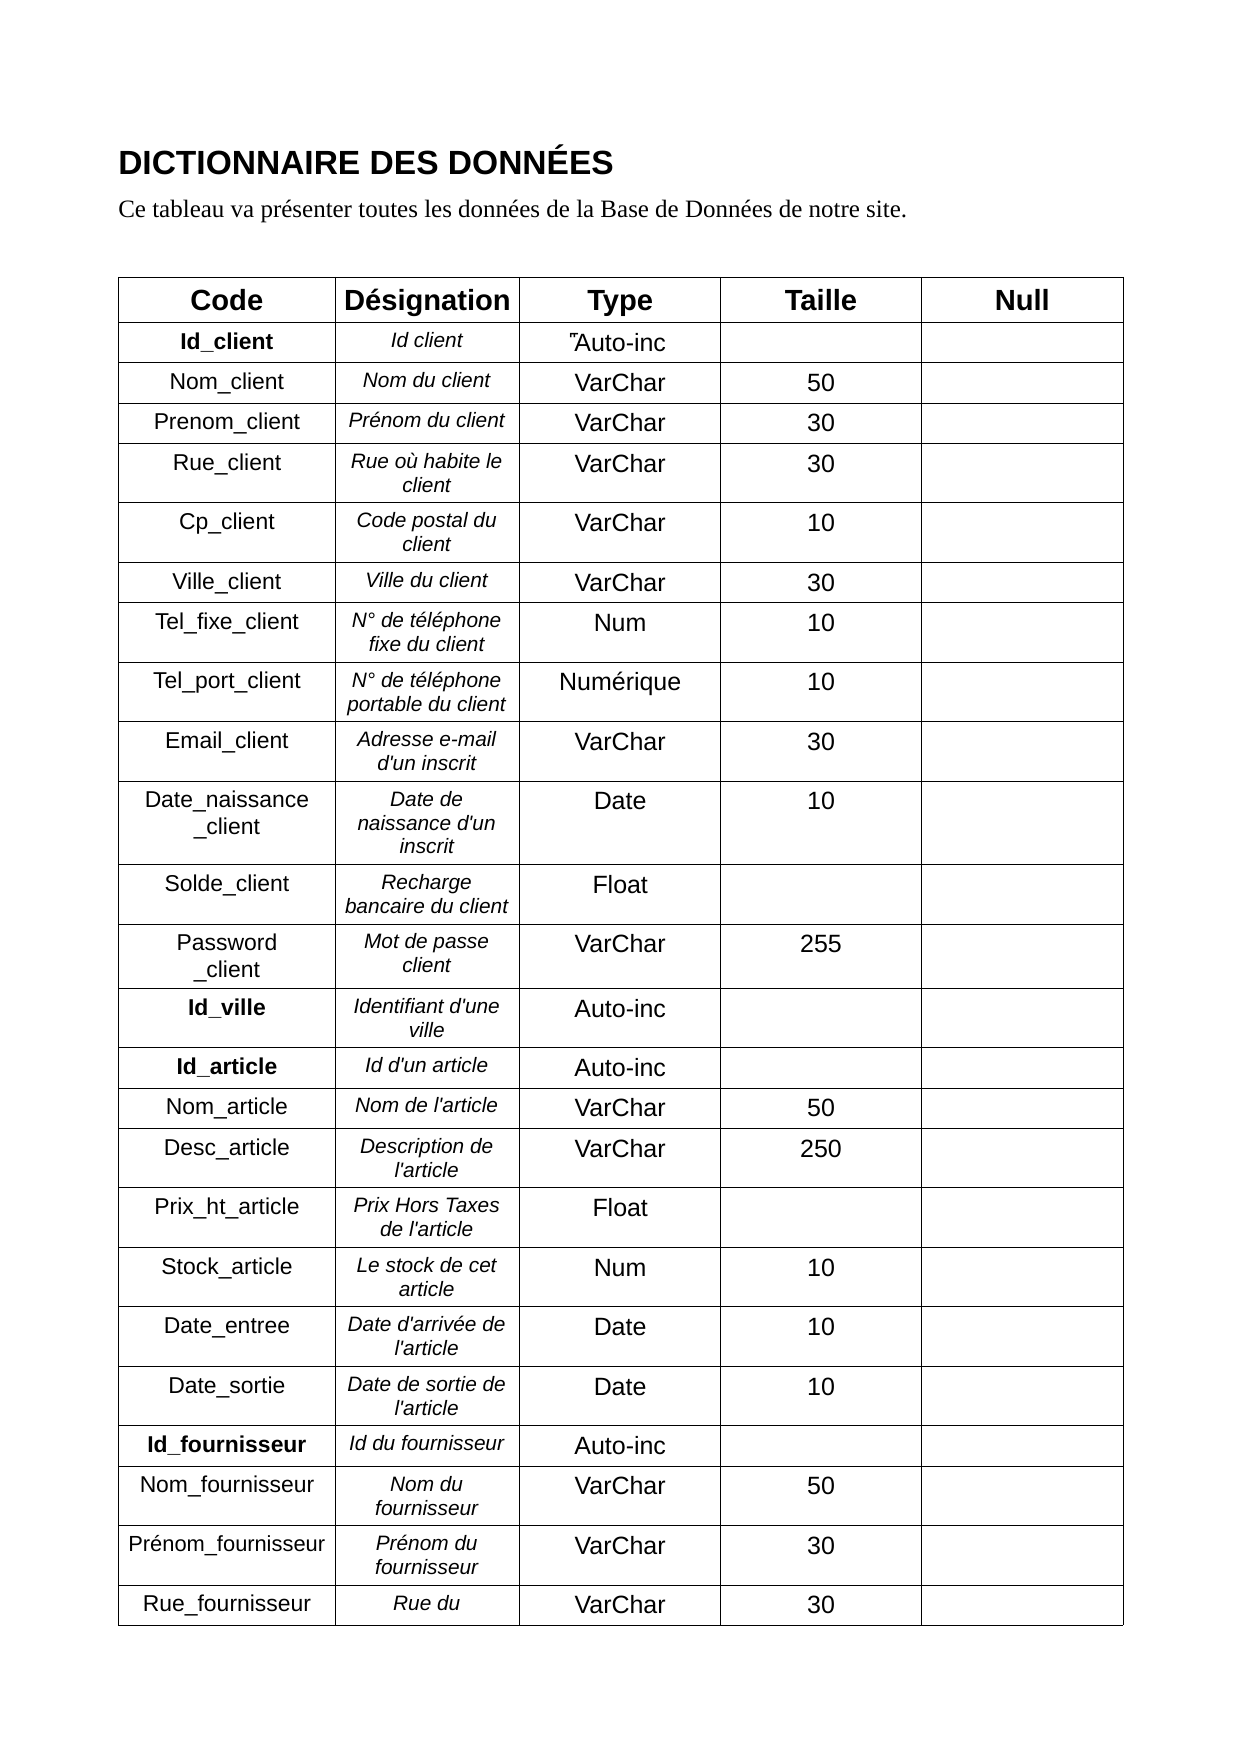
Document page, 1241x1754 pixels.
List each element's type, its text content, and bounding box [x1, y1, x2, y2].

table_cell [721, 989, 921, 1047]
table_cell ꜠Auto-inc [520, 323, 720, 362]
table_cell Date_sortie [119, 1367, 335, 1425]
table_cell VarChar [520, 722, 720, 781]
table_cell 255 [721, 925, 921, 988]
table_cell Rue où habite le client [336, 444, 519, 502]
table_cell Date [520, 1307, 720, 1366]
table_cell 10 [721, 782, 921, 864]
table_cell 50 [721, 1467, 921, 1525]
table_cell [922, 1048, 1123, 1087]
table_cell Tel_fixe_client [119, 603, 335, 662]
table_cell [922, 989, 1123, 1047]
table_cell Float [520, 1188, 720, 1247]
table_cell Nom_article [119, 1089, 335, 1128]
table_cell 10 [721, 1248, 921, 1306]
table_header Code [119, 278, 335, 322]
table_cell Prénom du fournisseur [336, 1526, 519, 1584]
table_cell Id_article [119, 1048, 335, 1087]
table_cell Ville du client [336, 563, 519, 602]
table_cell Stock_article [119, 1248, 335, 1306]
table_cell [922, 925, 1123, 988]
table_cell Date_entree [119, 1307, 335, 1366]
subtitle DICTIONNAIRE DES DONNÉES [118, 143, 1122, 182]
table_cell [721, 323, 921, 362]
table_cell 30 [721, 444, 921, 502]
table_cell VarChar [520, 444, 720, 502]
table_cell [922, 663, 1123, 721]
table_cell Desc_article [119, 1129, 335, 1187]
table_cell [721, 1048, 921, 1087]
table_cell 250 [721, 1129, 921, 1187]
table_cell VarChar [520, 363, 720, 402]
table_cell 10 [721, 503, 921, 562]
table_cell [922, 404, 1123, 443]
table_cell [721, 1188, 921, 1247]
table_cell [922, 865, 1123, 923]
table_cell [922, 1129, 1123, 1187]
table_cell [922, 1467, 1123, 1525]
table_cell Code postal du client [336, 503, 519, 562]
table_header Type [520, 278, 720, 322]
table_cell Num [520, 1248, 720, 1306]
table_cell Date de naissance d'un inscrit [336, 782, 519, 864]
table_cell Nom_client [119, 363, 335, 402]
table_cell [922, 722, 1123, 781]
table_header Taille [721, 278, 921, 322]
table_cell Rue du [336, 1586, 519, 1625]
table_cell [922, 323, 1123, 362]
table_cell 30 [721, 1526, 921, 1584]
table_cell 10 [721, 1367, 921, 1425]
table_cell Id d'un article [336, 1048, 519, 1087]
table_cell Date d'arrivée de l'article [336, 1307, 519, 1366]
table_cell 50 [721, 1089, 921, 1128]
table_cell Prénom du client [336, 404, 519, 443]
table_cell [922, 363, 1123, 402]
table_cell VarChar [520, 1467, 720, 1525]
table_cell Id_fournisseur [119, 1426, 335, 1466]
table_cell [922, 563, 1123, 602]
table_cell 30 [721, 404, 921, 443]
table_cell Email_client [119, 722, 335, 781]
table_cell Date [520, 1367, 720, 1425]
table_cell [721, 1426, 921, 1466]
table_cell VarChar [520, 1129, 720, 1187]
table_cell Auto-inc [520, 1048, 720, 1087]
table_cell [922, 1426, 1123, 1466]
table_cell Tel_port_client [119, 663, 335, 721]
table_cell Id du fournisseur [336, 1426, 519, 1466]
table_cell Adresse e-mail d'un inscrit [336, 722, 519, 781]
table_cell Nom de l'article [336, 1089, 519, 1128]
table_cell Nom_fournisseur [119, 1467, 335, 1525]
table_cell Cp_client [119, 503, 335, 562]
table_cell [922, 1188, 1123, 1247]
table_cell VarChar [520, 1586, 720, 1625]
table_cell 30 [721, 563, 921, 602]
table_cell Auto-inc [520, 989, 720, 1047]
table_cell [721, 865, 921, 923]
table_cell 30 [721, 1586, 921, 1625]
table_header Désignation [336, 278, 519, 322]
table_cell Numérique [520, 663, 720, 721]
table_cell [922, 603, 1123, 662]
table_cell 50 [721, 363, 921, 402]
table_cell Id_client [119, 323, 335, 362]
table_cell Mot de passe client [336, 925, 519, 988]
table_cell N° de téléphone fixe du client [336, 603, 519, 662]
table_cell [922, 782, 1123, 864]
table_cell Float [520, 865, 720, 923]
table_cell Id_ville [119, 989, 335, 1047]
table_cell VarChar [520, 925, 720, 988]
table_cell [922, 503, 1123, 562]
table_cell [922, 444, 1123, 502]
table_cell Password _client [119, 925, 335, 988]
table_cell VarChar [520, 503, 720, 562]
table_cell Nom du client [336, 363, 519, 402]
text Ce tableau va présenter toutes les données de la Base de Données de notre site. [118, 194, 1122, 223]
table_header Null [922, 278, 1123, 322]
table_cell [922, 1307, 1123, 1366]
table_cell Recharge bancaire du client [336, 865, 519, 923]
table_cell N° de téléphone portable du client [336, 663, 519, 721]
table_cell 10 [721, 663, 921, 721]
table_cell Id client [336, 323, 519, 362]
table_cell Prix_ht_article [119, 1188, 335, 1247]
table_cell Ville_client [119, 563, 335, 602]
table_cell Num [520, 603, 720, 662]
table_cell Solde_client [119, 865, 335, 923]
table_cell [922, 1526, 1123, 1584]
table_cell [922, 1089, 1123, 1128]
table_cell Le stock de cet article [336, 1248, 519, 1306]
table_cell Identifiant d'une ville [336, 989, 519, 1047]
table_cell 10 [721, 1307, 921, 1366]
table_cell VarChar [520, 1089, 720, 1128]
table_cell Rue_fournisseur [119, 1586, 335, 1625]
table_cell Date de sortie de l'article [336, 1367, 519, 1425]
table_cell Prénom_fournisseur [119, 1526, 335, 1584]
table_cell [922, 1586, 1123, 1625]
table_cell [922, 1248, 1123, 1306]
table_cell Description de l'article [336, 1129, 519, 1187]
table_cell Prix Hors Taxes de l'article [336, 1188, 519, 1247]
table_cell Nom du fournisseur [336, 1467, 519, 1525]
table_cell VarChar [520, 1526, 720, 1584]
table_cell Rue_client [119, 444, 335, 502]
table_cell 10 [721, 603, 921, 662]
table_cell Auto-inc [520, 1426, 720, 1466]
table_cell Date [520, 782, 720, 864]
table_cell VarChar [520, 563, 720, 602]
table_cell 30 [721, 722, 921, 781]
table_cell Date_naissance _client [119, 782, 335, 864]
table_cell Prenom_client [119, 404, 335, 443]
table_cell [922, 1367, 1123, 1425]
table_cell VarChar [520, 404, 720, 443]
